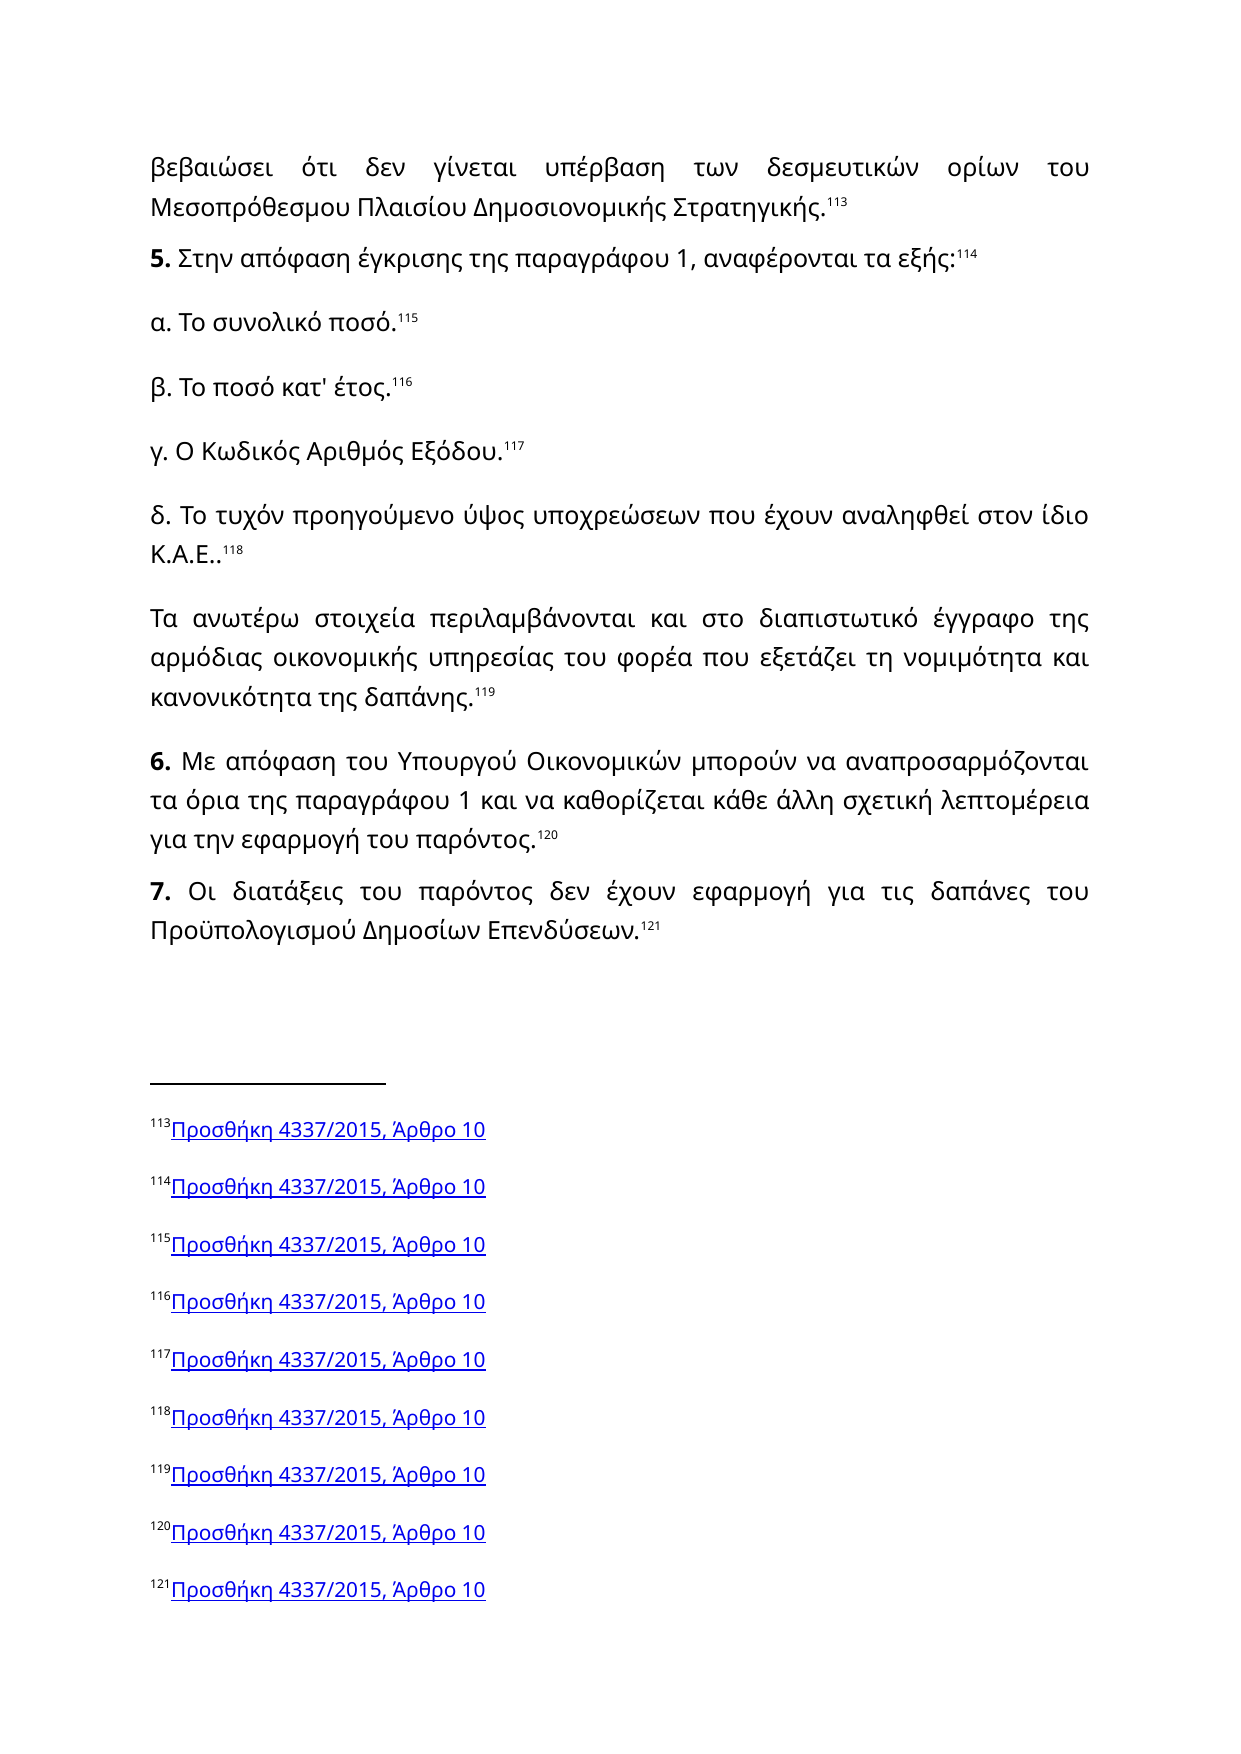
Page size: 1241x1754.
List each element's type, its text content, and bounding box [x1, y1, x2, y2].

text γ. Ο Κωδικός Αριθμός Εξόδου. [150, 433, 1090, 467]
text Προσθήκη 4337/2015, Άρθρο 10 [150, 1576, 1090, 1604]
text 6. Με απόφαση του Υπουργού Οικονομικών μπορούν να αναπροσαρμόζονται τα όρια της παραγράφου 1 και να καθορίζεται κάθε άλλη σχετική λεπτομέρεια για την εφαρμογή του παρόντος. [150, 743, 1090, 856]
text Προσθήκη 4337/2015, Άρθρο 10 [150, 1115, 1090, 1143]
text Προσθήκη 4337/2015, Άρθρο 10 [150, 1460, 1090, 1489]
text Προσθήκη 4337/2015, Άρθρο 10 [150, 1230, 1090, 1258]
text α. Το συνολικό ποσό. [150, 305, 1090, 339]
text 7. Οι διατάξεις του παρόντος δεν έχουν εφαρμογή για τις δαπάνες του Προϋπολογισμού Δημοσίων Επενδύσεων. [150, 873, 1090, 947]
text δ. Το τυχόν προηγούμενο ύψος υποχρεώσεων που έχουν αναληφθεί στον ίδιο Κ.Α.Ε.. [150, 497, 1090, 571]
text Προσθήκη 4337/2015, Άρθρο 10 [150, 1345, 1090, 1373]
text Προσθήκη 4337/2015, Άρθρο 10 [150, 1172, 1090, 1201]
text Προσθήκη 4337/2015, Άρθρο 10 [150, 1403, 1090, 1431]
text β. Το ποσό κατ' έτος. [150, 369, 1090, 403]
text βεβαιώσει ότι δεν γίνεται υπέρβαση των δεσμευτικών ορίων του Μεσοπρόθεσμου Πλαισίου Δημοσιονομικής Στρατηγικής. [150, 150, 1090, 223]
text Προσθήκη 4337/2015, Άρθρο 10 [150, 1287, 1090, 1316]
text Τα ανωτέρω στοιχεία περιλαμβάνονται και στο διαπιστωτικό έγγραφο της αρμόδιας οικονομικής υπηρεσίας του φορέα που εξετάζει τη νομιμότητα και κανονικότητα της δαπάνης. [150, 601, 1090, 713]
text Προσθήκη 4337/2015, Άρθρο 10 [150, 1518, 1090, 1546]
text 5. Στην απόφαση έγκρισης της παραγράφου 1, αναφέρονται τα εξής: [150, 241, 1090, 275]
